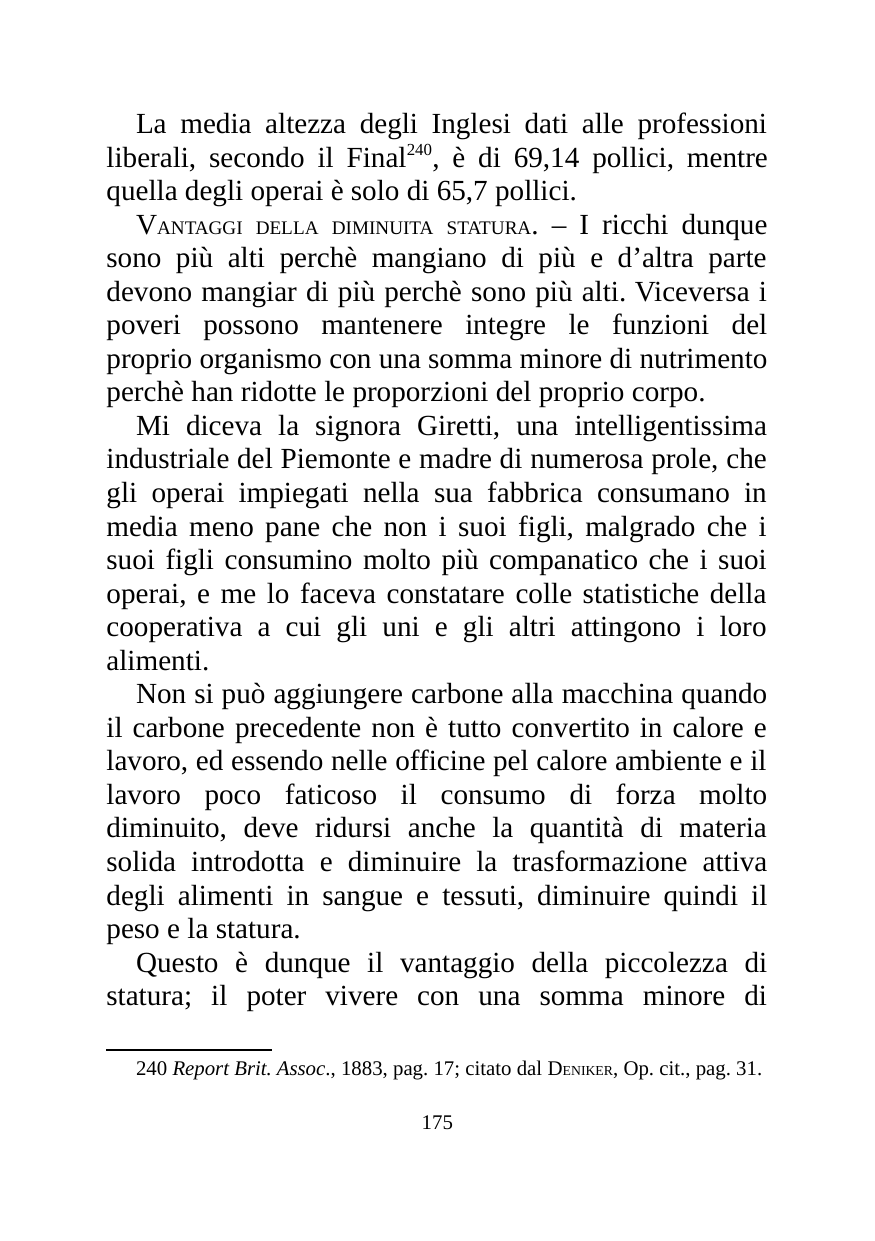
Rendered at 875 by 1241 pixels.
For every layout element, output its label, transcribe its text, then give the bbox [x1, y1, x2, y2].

text Vantaggi della diminuita statura. – I ricchi dunque sono più alti perchè mangiano di più e d’altra parte devono mangiar di più perchè sono più alti. Viceversa i poveri possono mantenere integre le funzioni del proprio organismo con una somma minore di nutrimento perchè han ridotte le proporzioni del proprio corpo. [106, 207, 768, 408]
text La media altezza degli Inglesi dati alle professioni liberali, secondo il Final, è di 69,14 pollici, mentre quella degli operai è solo di 65,7 pollici. [106, 106, 768, 207]
text Non si può aggiungere carbone alla macchina quando il carbone precedente non è tutto convertito in calore e lavoro, ed essendo nelle officine pel calore ambiente e il lavoro poco faticoso il consumo di forza molto diminuito, deve ridursi anche la quantità di materia solida introdotta e diminuire la trasformazione attiva degli alimenti in sangue e tessuti, diminuire quindi il peso e la statura. [106, 676, 768, 945]
text Questo è dunque il vantaggio della piccolezza di statura; il poter vivere con una somma minore di [106, 945, 768, 1012]
text Report Brit. Assoc., 1883, pag. 17; citato dal Deniker, Op. cit., pag. 31. [106, 1056, 768, 1080]
text Mi diceva la signora Giretti, una intelligentissima industriale del Piemonte e madre di numerosa prole, che gli operai impiegati nella sua fabbrica consumano in media meno pane che non i suoi figli, malgrado che i suoi figli consumino molto più companatico che i suoi operai, e me lo faceva constatare colle statistiche della cooperativa a cui gli uni e gli altri attingono i loro alimenti. [106, 408, 768, 676]
